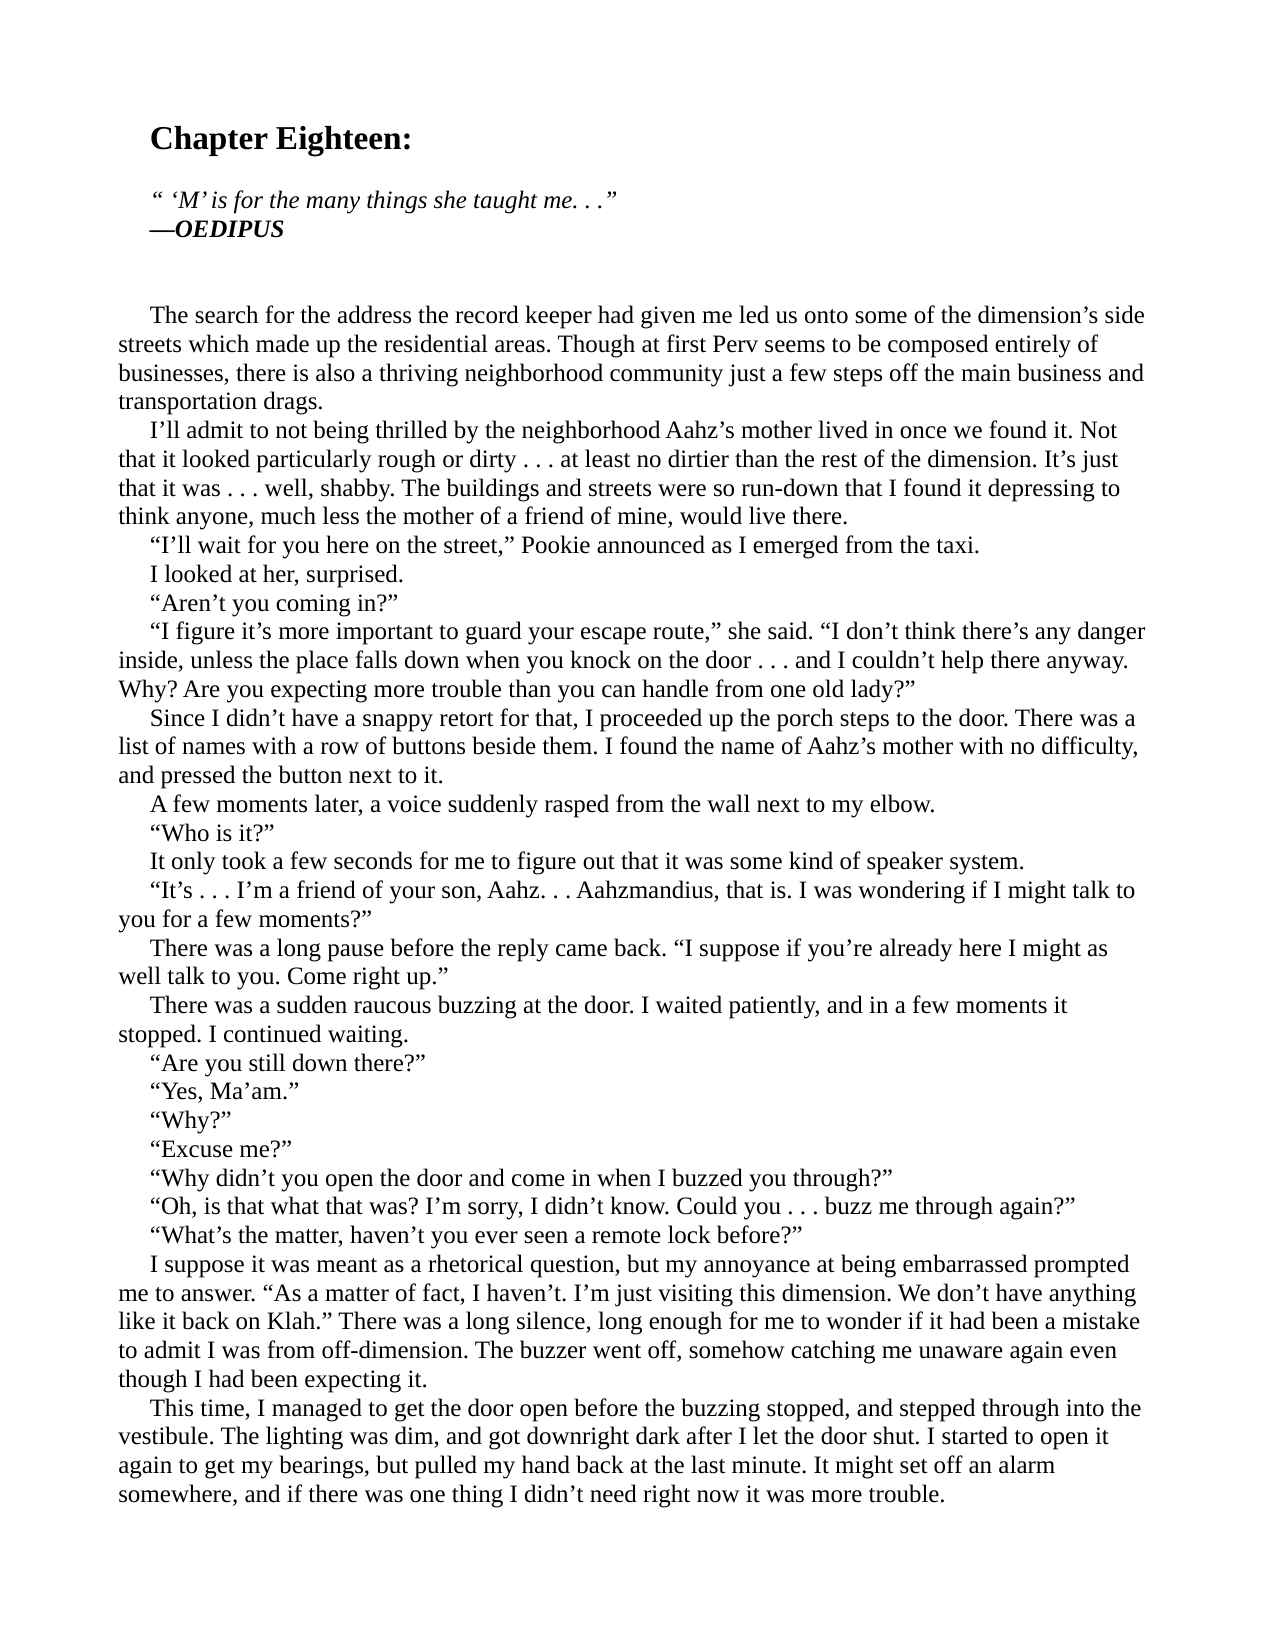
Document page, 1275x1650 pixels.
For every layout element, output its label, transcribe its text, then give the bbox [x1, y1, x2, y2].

text “Yes, Ma’am.” [118, 1076, 1157, 1105]
text There was a long pause before the reply came back. “I suppose if you’re already here I might as well talk to you. Come right up.” [118, 933, 1157, 990]
text The search for the address the record keeper had given me led us onto some of the dimension’s side streets which made up the residential areas. Though at first Perv seems to be composed entirely of businesses, there is also a thriving neighborhood community just a few steps off the main business and transportation drags. [118, 300, 1157, 415]
text “Are you still down there?” [118, 1048, 1157, 1076]
text There was a sudden raucous buzzing at the door. I waited patiently, and in a few moments it stopped. I continued waiting. [118, 990, 1157, 1048]
text “Why?” [118, 1105, 1157, 1134]
text I looked at her, surprised. [118, 559, 1157, 588]
text It only took a few seconds for me to figure out that it was some kind of speaker system. [118, 846, 1157, 875]
text —OEDIPUS [118, 214, 1157, 243]
text “Who is it?” [118, 818, 1157, 846]
text “What’s the matter, haven’t you ever seen a remote lock before?” [118, 1220, 1157, 1249]
text “Oh, is that what that was? I’m sorry, I didn’t know. Could you . . . buzz me through again?” [118, 1191, 1157, 1220]
text “I figure it’s more important to guard your escape route,” she said. “I don’t think there’s any danger inside, unless the place falls down when you knock on the door . . . and I couldn’t help there anyway. Why? Are you expecting more trouble than you can handle from one old lady?” [118, 616, 1157, 703]
text I suppose it was meant as a rhetorical question, but my annoyance at being embarrassed prompted me to answer. “As a matter of fact, I haven’t. I’m just visiting this dimension. We don’t have anything like it back on Klah.” There was a long silence, long enough for me to wonder if it had been a mistake to admit I was from off-dimension. The buzzer went off, somehow catching me unaware again even though I had been expecting it. [118, 1249, 1157, 1393]
text “It’s . . . I’m a friend of your son, Aahz. . . Aahzmandius, that is. I was wondering if I might talk to you for a few moments?” [118, 875, 1157, 933]
text “ ‘M’ is for the many things she taught me. . .” [118, 185, 1157, 214]
text A few moments later, a voice suddenly rasped from the wall next to my elbow. [118, 789, 1157, 818]
text “Aren’t you coming in?” [118, 588, 1157, 616]
text “I’ll wait for you here on the street,” Pookie announced as I emerged from the taxi. [118, 530, 1157, 559]
text Since I didn’t have a snappy retort for that, I proceeded up the porch steps to the door. There was a list of names with a row of buttons beside them. I found the name of Aahz’s mother with no difficulty, and pressed the button next to it. [118, 703, 1157, 789]
text “Excuse me?” [118, 1134, 1157, 1163]
text I’ll admit to not being thrilled by the neighborhood Aahz’s mother lived in once we found it. Not that it looked particularly rough or dirty . . . at least no dirtier than the rest of the dimension. It’s just that it was . . . well, shabby. The buildings and streets were so run-down that I found it depressing to think anyone, much less the mother of a friend of mine, would live there. [118, 415, 1157, 530]
text “Why didn’t you open the door and come in when I buzzed you through?” [118, 1163, 1157, 1191]
text This time, I managed to get the door open before the buzzing stopped, and stepped through into the vestibule. The lighting was dim, and got downright dark after I let the door shut. I started to open it again to get my bearings, but pulled my hand back at the last minute. It might set off an alarm somewhere, and if there was one thing I didn’t need right now it was more trouble. [118, 1393, 1157, 1508]
subtitle Chapter Eighteen: [118, 118, 1157, 156]
